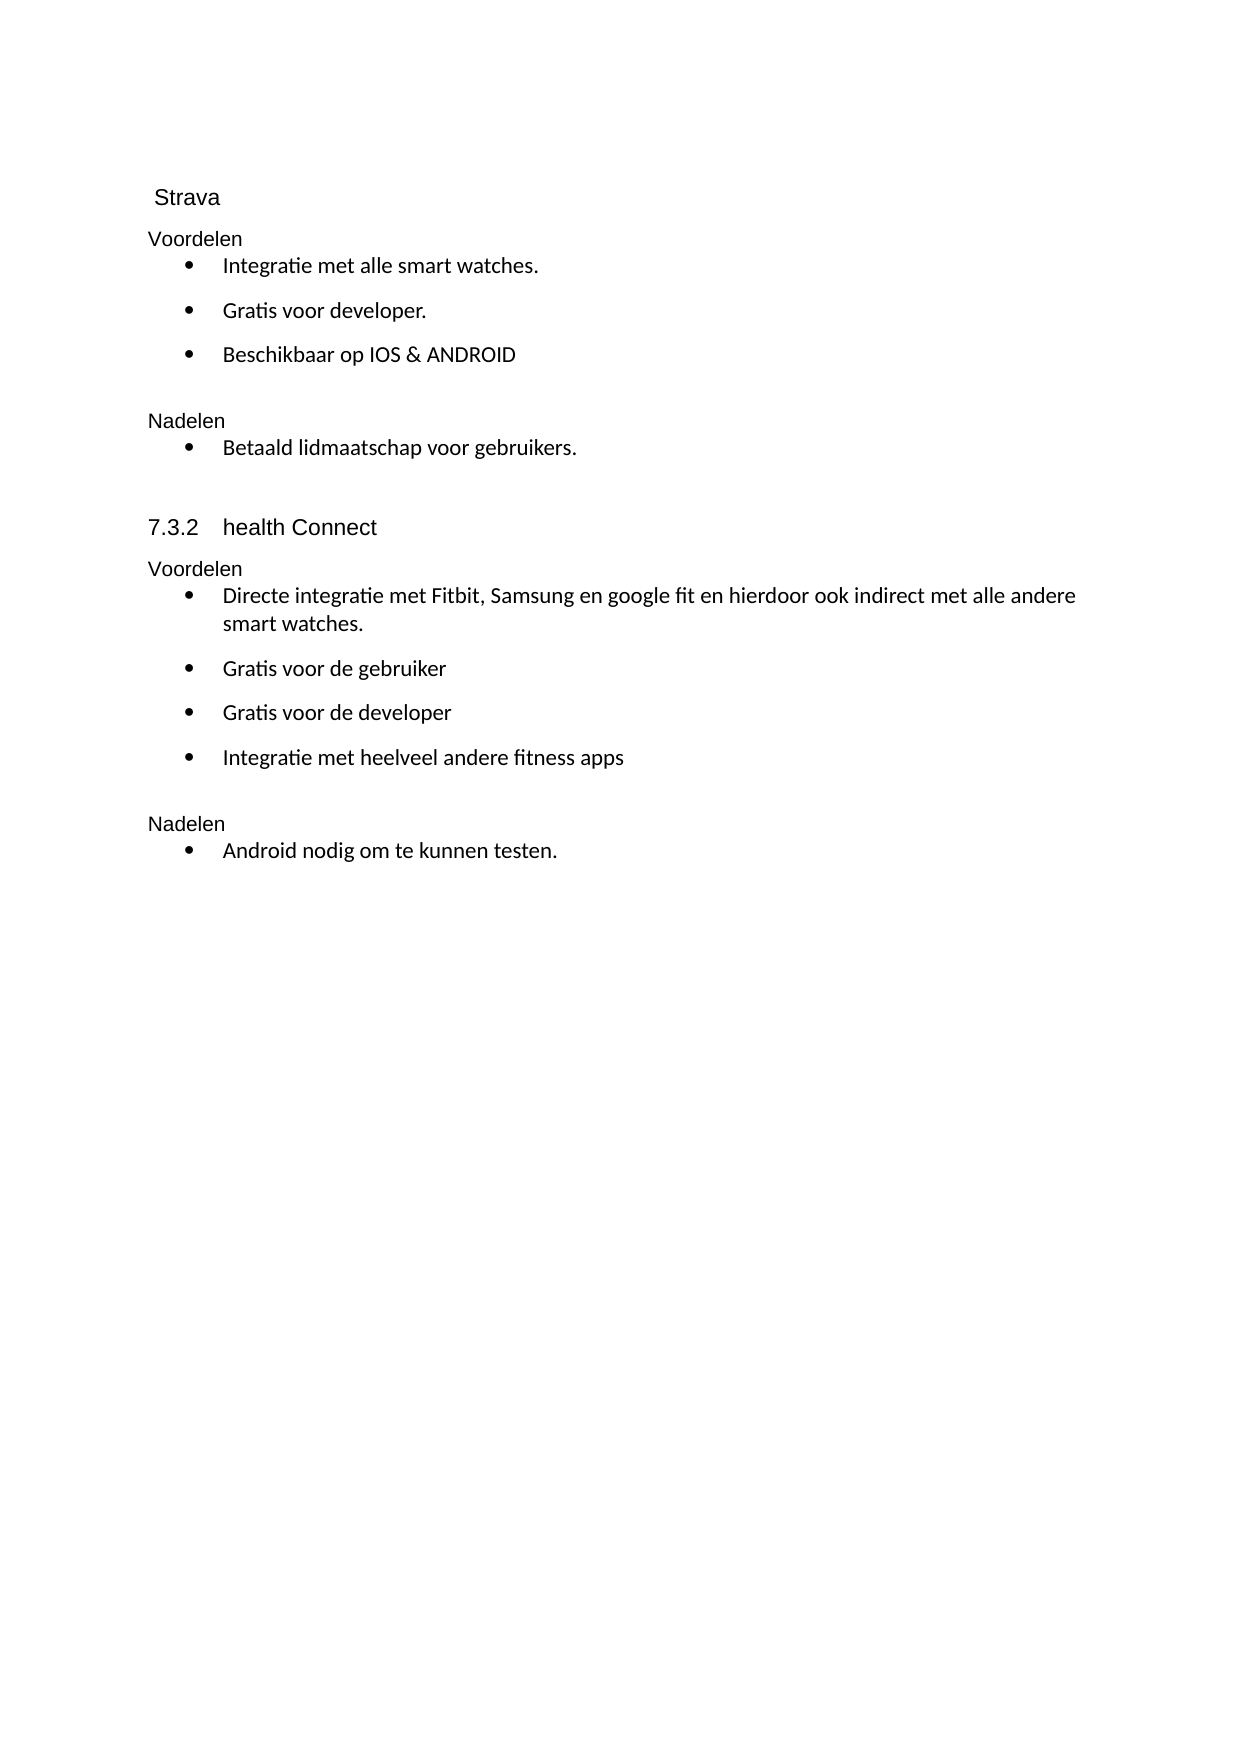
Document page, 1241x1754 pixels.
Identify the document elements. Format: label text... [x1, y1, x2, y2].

subtitle health Connect [148, 514, 1093, 541]
text Voordelen [148, 227, 1093, 251]
list Integratie met alle smart watches. [185, 251, 1093, 279]
list Beschikbaar op IOS & ANDROID [185, 340, 1093, 368]
list Gratis voor de gebruiker [185, 654, 1093, 682]
list Betaald lidmaatschap voor gebruikers. [185, 433, 1093, 461]
list Gratis voor developer. [185, 296, 1093, 324]
list Integratie met heelveel andere fitness apps [185, 743, 1093, 771]
text Voordelen [148, 557, 1093, 581]
subtitle Strava [148, 184, 1093, 210]
list Android nodig om te kunnen testen. [185, 836, 1093, 864]
text Nadelen [148, 409, 1093, 433]
list Gratis voor de developer [185, 698, 1093, 727]
list Directe integratie met Fitbit, Samsung en google fit en hierdoor ook indirect met alle andere smart watches. [185, 581, 1093, 637]
text Nadelen [148, 812, 1093, 836]
